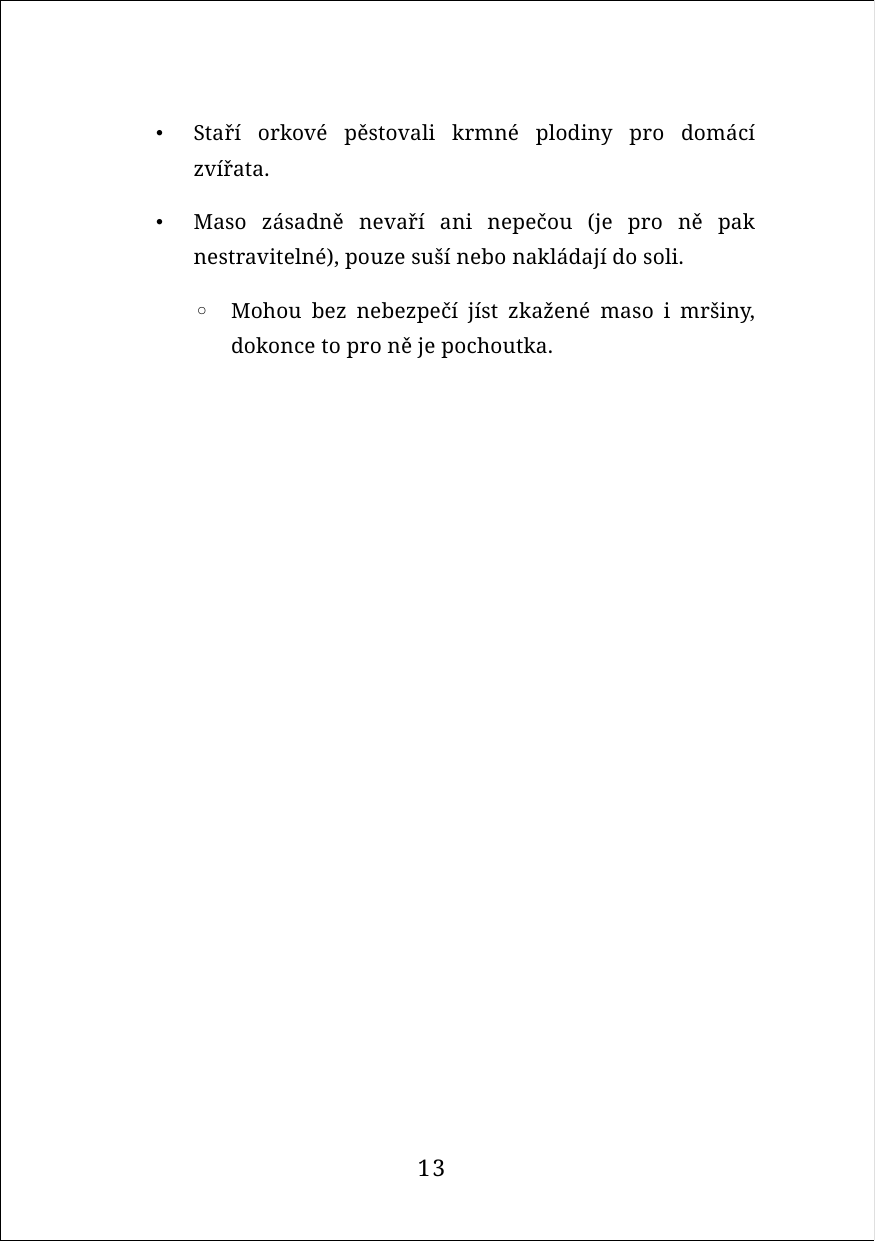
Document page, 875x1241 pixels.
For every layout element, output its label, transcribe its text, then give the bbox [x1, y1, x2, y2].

list Mohou bez nebezpečí jíst zkažené maso i mršiny, dokonce to pro ně je pochoutka. [193, 296, 756, 360]
list Staří orkové pěstovali krmné plodiny pro domácí zvířata. [156, 118, 756, 182]
list Maso zásadně nevaří ani nepečou (je pro ně pak nestravitelné), pouze suší nebo nakládají do soli. [156, 207, 756, 271]
